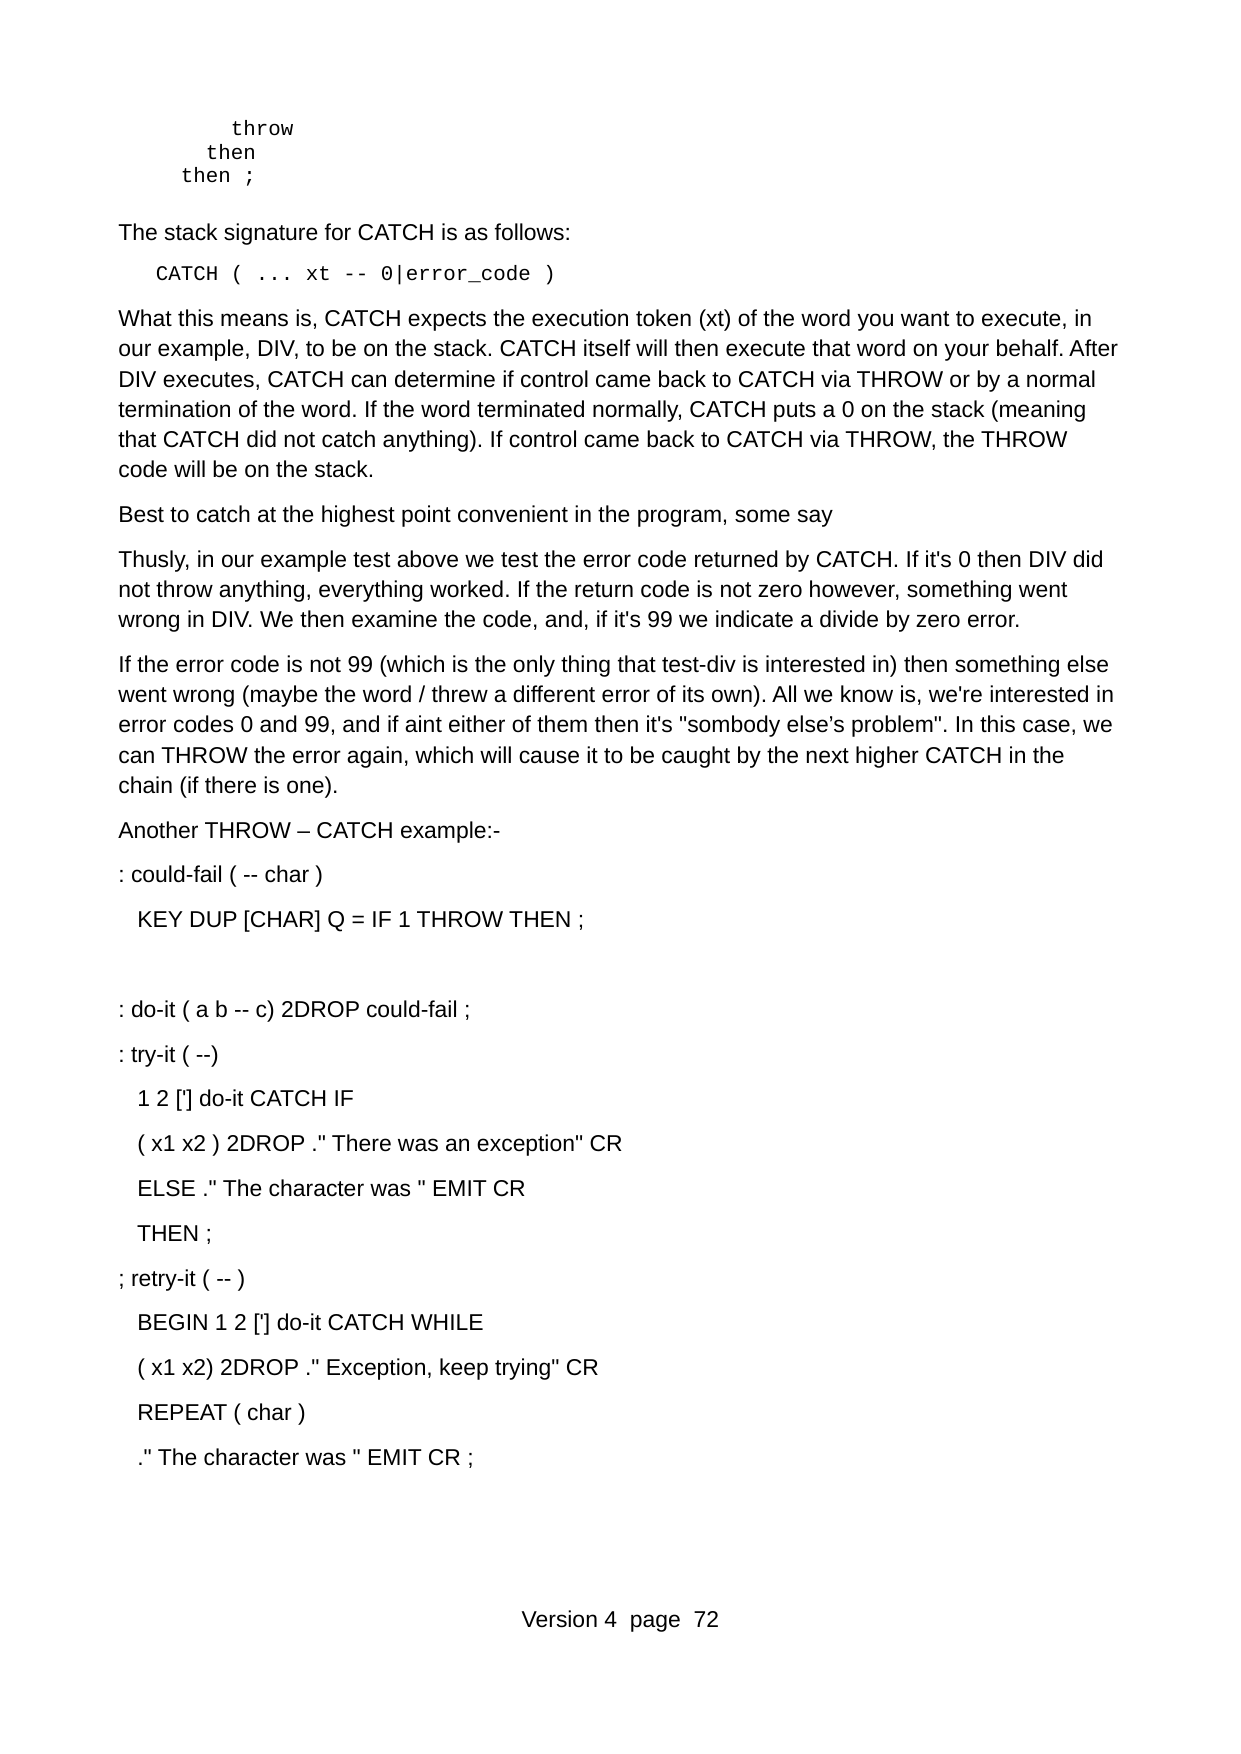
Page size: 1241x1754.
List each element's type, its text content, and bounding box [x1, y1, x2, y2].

text KEY DUP [CHAR] Q = IF 1 THROW THEN ; [118, 906, 1122, 932]
text ELSE ." The character was " EMIT CR [118, 1175, 1122, 1201]
text Thusly, in our example test above we test the error code returned by CATCH. If it's 0 then DIV did not throw anything, everything worked. If the return code is not zero however, something went wrong in DIV. We then examine the code, and, if it's 99 we indicate a divide by zero error. [118, 546, 1122, 632]
text : try-it ( --) [118, 1041, 1122, 1067]
text ." The character was " EMIT CR ; [118, 1444, 1122, 1470]
text If the error code is not 99 (which is the only thing that test-div is interested in) then something else went wrong (maybe the word / threw a different error of its own). All we know is, we're interested in error codes 0 and 99, and if aint either of them then it's "sombody else’s problem". In this case, we can THROW the error again, which will cause it to be caught by the next higher CATCH in the chain (if there is one). [118, 651, 1122, 798]
text : do-it ( a b -- c) 2DROP could-fail ; [118, 996, 1122, 1022]
text throw [118, 118, 1122, 142]
text then [118, 142, 1122, 165]
text then ; [118, 165, 1122, 189]
text Best to catch at the highest point convenient in the program, some say [118, 501, 1122, 527]
text ( x1 x2) 2DROP ." Exception, keep trying" CR [118, 1354, 1122, 1380]
text THEN ; [118, 1220, 1122, 1246]
text CATCH ( ... xt -- 0|error_code ) [118, 263, 1122, 287]
text : could-fail ( -- char ) [118, 861, 1122, 888]
text The stack signature for CATCH is as follows: [118, 218, 1122, 245]
text REPEAT ( char ) [118, 1399, 1122, 1425]
text 1 2 ['] do-it CATCH IF [118, 1085, 1122, 1112]
text BEGIN 1 2 ['] do-it CATCH WHILE [118, 1309, 1122, 1336]
text Another THROW – CATCH example:- [118, 817, 1122, 843]
text ( x1 x2 ) 2DROP ." There was an exception" CR [118, 1130, 1122, 1156]
text What this means is, CATCH expects the execution token (xt) of the word you want to execute, in our example, DIV, to be on the stack. CATCH itself will then execute that word on your behalf. After DIV executes, CATCH can determine if control came back to CATCH via THROW or by a normal termination of the word. If the word terminated normally, CATCH puts a 0 on the stack (meaning that CATCH did not catch anything). If control came back to CATCH via THROW, the THROW code will be on the stack. [118, 305, 1122, 482]
text ; retry-it ( -- ) [118, 1264, 1122, 1291]
